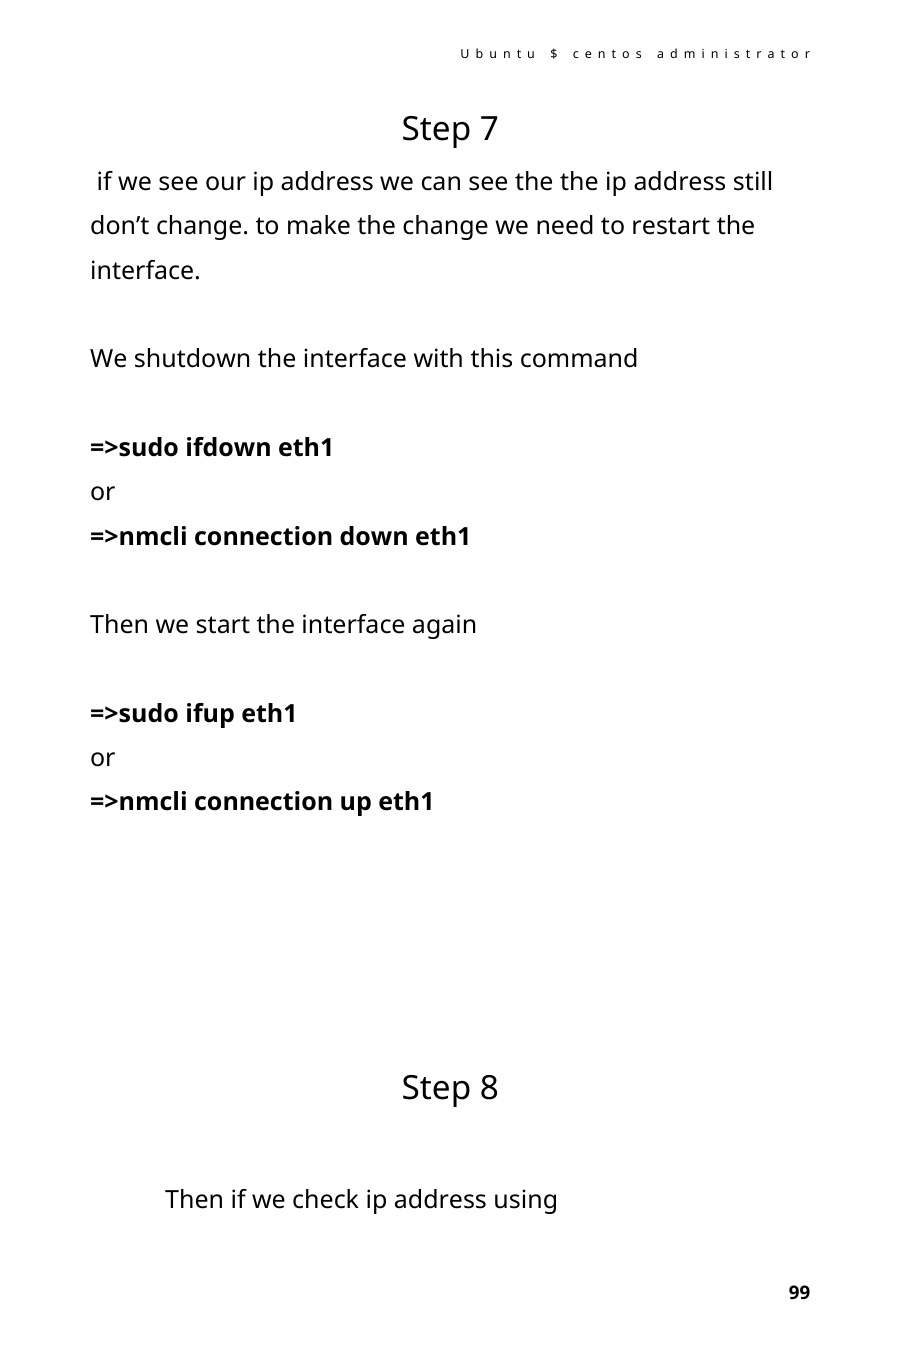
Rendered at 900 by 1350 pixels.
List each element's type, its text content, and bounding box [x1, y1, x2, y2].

text Then if we check ip address using [90, 1182, 810, 1216]
text if we see our ip address we can see the the ip address still don’t change. to make the change we need to restart the interface. [90, 164, 810, 287]
text Then we start the interface again [90, 607, 810, 641]
text or [90, 739, 810, 773]
text =>nmcli connection down eth1 [90, 518, 810, 552]
text Step 7 [90, 105, 810, 150]
text or [90, 474, 810, 508]
text Step 8 [90, 1064, 810, 1109]
text =>sudo ifup eth1 [90, 695, 810, 729]
text =>sudo ifdown eth1 [90, 429, 810, 464]
text =>nmcli connection up eth1 [90, 784, 810, 818]
text We shutdown the interface with this command [90, 341, 810, 375]
